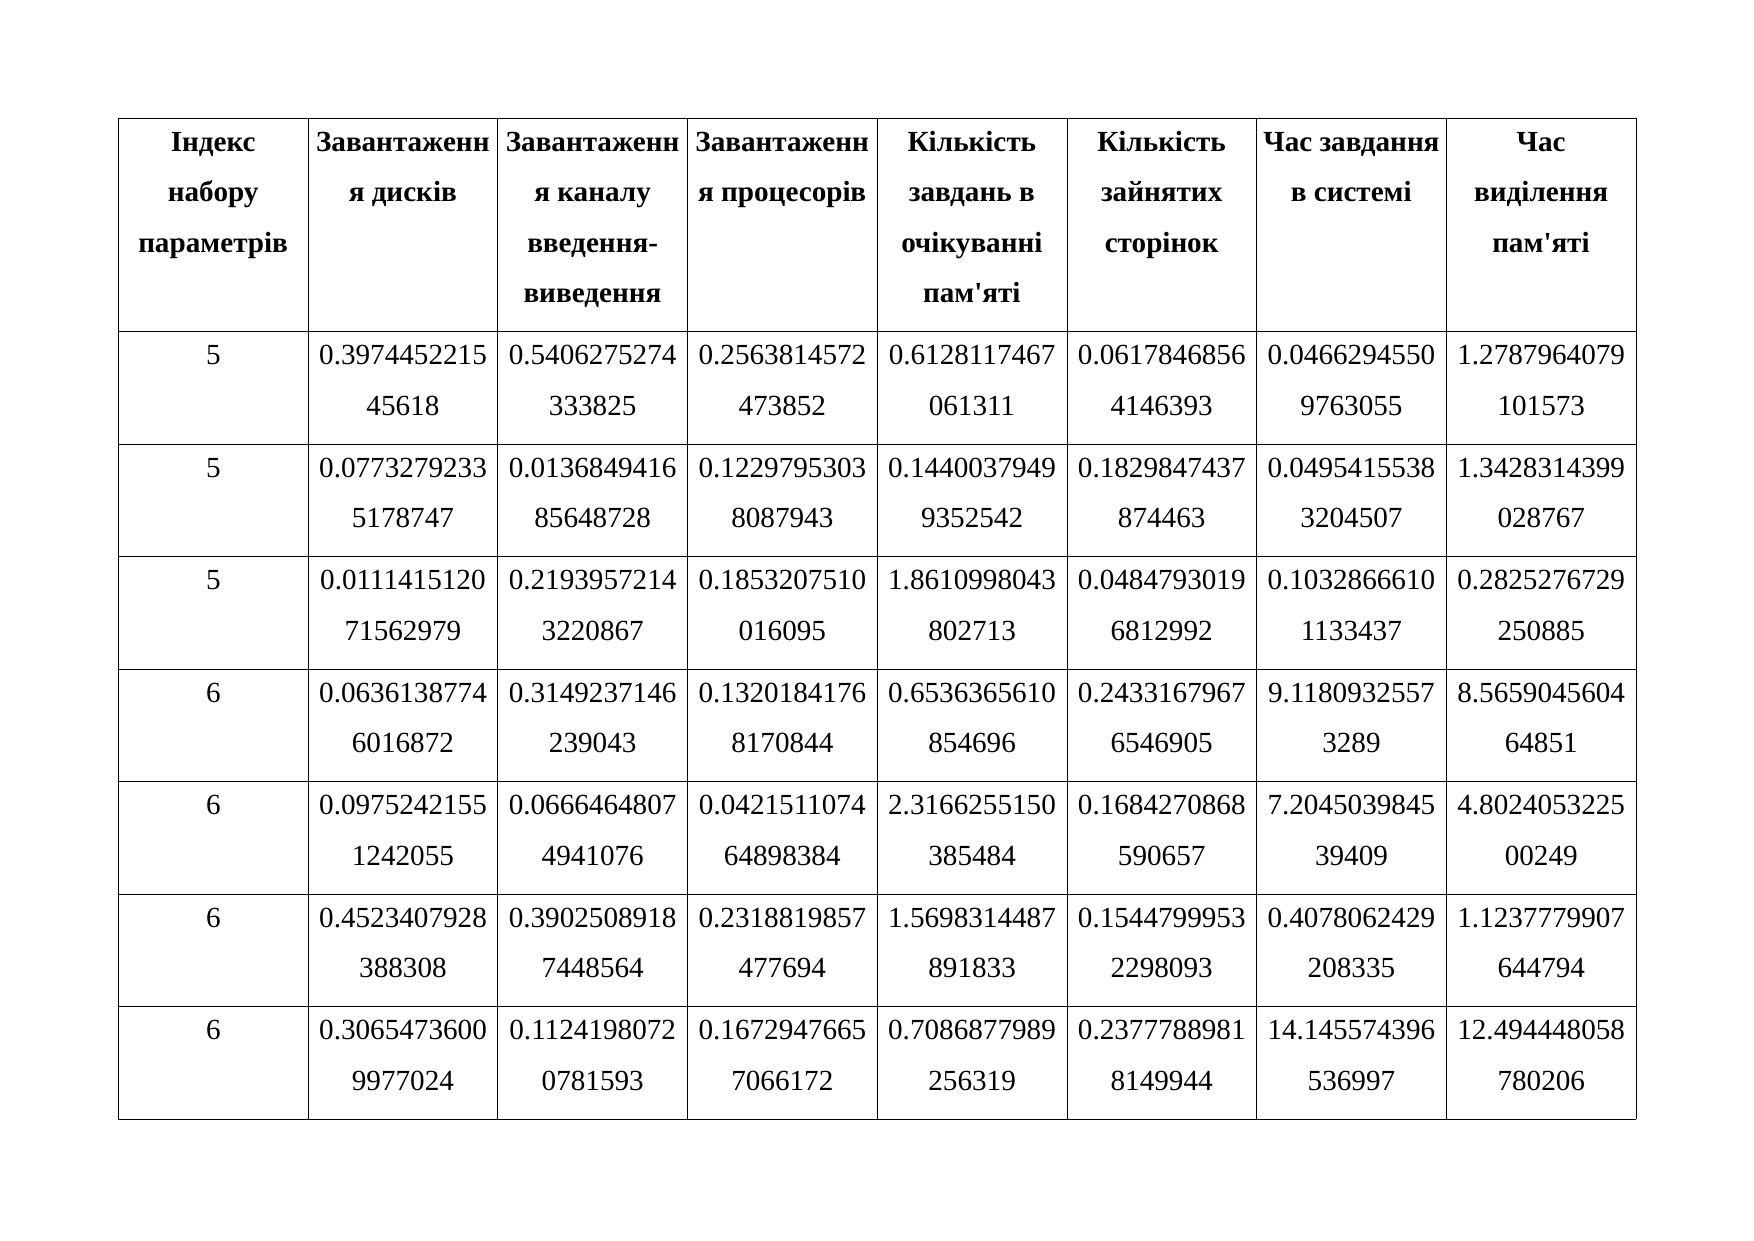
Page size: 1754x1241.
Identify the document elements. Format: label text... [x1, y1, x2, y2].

table_cell 0.06664648074941076 [498, 782, 687, 894]
table_header Час завдання в системі [1257, 119, 1446, 331]
table_cell 0.5406275274333825 [498, 332, 687, 444]
table_cell 0.04662945509763055 [1257, 332, 1446, 444]
table_cell 1.2787964079101573 [1447, 332, 1636, 444]
table_header Час виділення пам'яті [1447, 119, 1636, 331]
table_cell 0.24331679676546905 [1068, 670, 1256, 781]
table_cell 0.15447999532298093 [1068, 895, 1256, 1006]
table_cell 0.13201841768170844 [688, 670, 877, 781]
table_cell 6 [119, 1007, 308, 1119]
table_cell 0.2318819857477694 [688, 895, 877, 1006]
table_cell 0.06361387746016872 [309, 670, 497, 781]
table_cell 0.07732792335178747 [309, 445, 497, 556]
table_cell 0.1853207510016095 [688, 557, 877, 669]
table_cell 0.042151107464898384 [688, 782, 877, 894]
table_cell 6 [119, 670, 308, 781]
table_header Завантаження дисків [309, 119, 497, 331]
table_cell 0.397445221545618 [309, 332, 497, 444]
table_cell 0.1684270868590657 [1068, 782, 1256, 894]
table_cell 0.30654736009977024 [309, 1007, 497, 1119]
table_cell 0.12297953038087943 [688, 445, 877, 556]
table_cell 0.011141512071562979 [309, 557, 497, 669]
table_cell 0.09752421551242055 [309, 782, 497, 894]
table_cell 0.04847930196812992 [1068, 557, 1256, 669]
table_cell 6 [119, 895, 308, 1006]
table_cell 1.5698314487891833 [878, 895, 1067, 1006]
table_cell 4.802405322500249 [1447, 782, 1636, 894]
table_cell 0.6536365610854696 [878, 670, 1067, 781]
table_cell 12.494448058780206 [1447, 1007, 1636, 1119]
table_cell 1.3428314399028767 [1447, 445, 1636, 556]
table_cell 0.6128117467061311 [878, 332, 1067, 444]
table_cell 0.14400379499352542 [878, 445, 1067, 556]
table_cell 5 [119, 445, 308, 556]
table_cell 0.1829847437874463 [1068, 445, 1256, 556]
table_cell 5 [119, 557, 308, 669]
table_cell 2.3166255150385484 [878, 782, 1067, 894]
table_cell 14.145574396536997 [1257, 1007, 1446, 1119]
table_cell 1.1237779907644794 [1447, 895, 1636, 1006]
table_header Кількість завдань в очікуванні пам'яті [878, 119, 1067, 331]
table_header Кількість зайнятих сторінок [1068, 119, 1256, 331]
table_cell 1.8610998043802713 [878, 557, 1067, 669]
table_cell 0.16729476657066172 [688, 1007, 877, 1119]
table_cell 0.4078062429208335 [1257, 895, 1446, 1006]
table_cell 0.7086877989256319 [878, 1007, 1067, 1119]
table_cell 0.04954155383204507 [1257, 445, 1446, 556]
table_cell 0.013684941685648728 [498, 445, 687, 556]
table_cell 0.11241980720781593 [498, 1007, 687, 1119]
table_cell 8.565904560464851 [1447, 670, 1636, 781]
table_cell 0.21939572143220867 [498, 557, 687, 669]
table_cell 0.06178468564146393 [1068, 332, 1256, 444]
table_cell 0.3149237146239043 [498, 670, 687, 781]
table_cell 0.39025089187448564 [498, 895, 687, 1006]
table_cell 0.2563814572473852 [688, 332, 877, 444]
table_cell 6 [119, 782, 308, 894]
table_cell 0.23777889818149944 [1068, 1007, 1256, 1119]
table_cell 7.204503984539409 [1257, 782, 1446, 894]
table_cell 0.4523407928388308 [309, 895, 497, 1006]
table_cell 0.10328666101133437 [1257, 557, 1446, 669]
table_cell 9.11809325573289 [1257, 670, 1446, 781]
table_cell 0.2825276729250885 [1447, 557, 1636, 669]
table_header Індекс набору параметрів [119, 119, 308, 331]
table_cell 5 [119, 332, 308, 444]
table_header Завантаження процесорів [688, 119, 877, 331]
table_header Завантаження каналу введення-виведення [498, 119, 687, 331]
